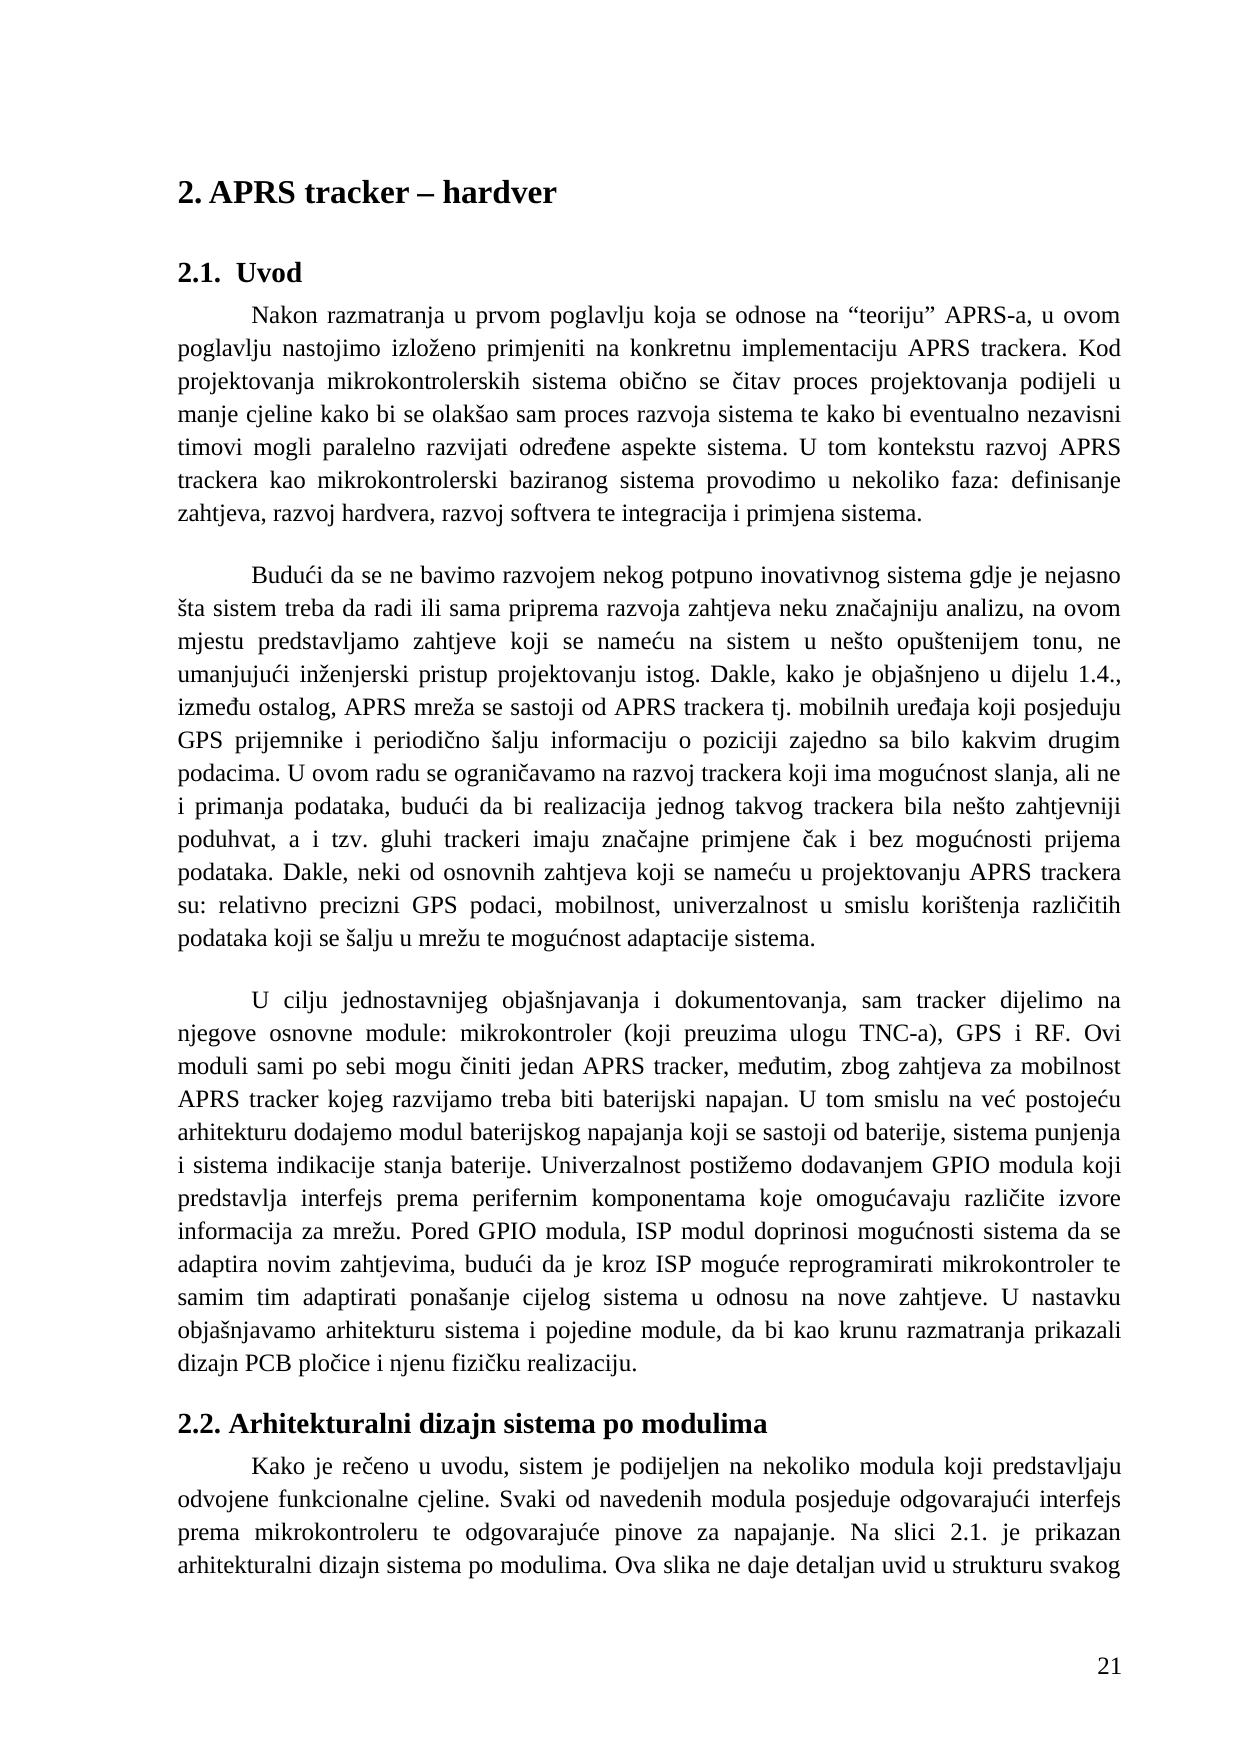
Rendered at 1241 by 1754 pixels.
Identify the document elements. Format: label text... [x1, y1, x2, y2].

subtitle 2. APRS tracker – hardver [177, 173, 1122, 211]
subtitle 2.2. Arhitekturalni dizajn sistema po modulima [177, 1406, 1122, 1440]
text U cilju jednostavnijeg objašnjavanja i dokumentovanja, sam tracker dijelimo na njegove osnovne module: mikrokontroler (koji preuzima ulogu TNC-a), GPS i RF. Ovi moduli sami po sebi mogu činiti jedan APRS tracker, međutim, zbog zahtjeva za mobilnost APRS tracker kojeg razvijamo treba biti baterijski napajan. U tom smislu na već postojeću arhitekturu dodajemo modul baterijskog napajanja koji se sastoji od baterije, sistema punjenja i sistema indikacije stanja baterije. Univerzalnost postižemo dodavanjem GPIO modula koji predstavlja interfejs prema perifernim komponentama koje omogućavaju različite izvore informacija za mrežu. Pored GPIO modula, ISP modul doprinosi mogućnosti sistema da se adaptira novim zahtjevima, budući da je kroz ISP moguće reprogramirati mikrokontroler te samim tim adaptirati ponašanje cijelog sistema u odnosu na nove zahtjeve. U nastavku objašnjavamo arhitekturu sistema i pojedine module, da bi kao krunu razmatranja prikazali dizajn PCB pločice i njenu fizičku realizaciju. [177, 985, 1122, 1377]
subtitle 2.1. Uvod [177, 255, 1122, 289]
text Budući da se ne bavimo razvojem nekog potpuno inovativnog sistema gdje je nejasno šta sistem treba da radi ili sama priprema razvoja zahtjeva neku značajniju analizu, na ovom mjestu predstavljamo zahtjeve koji se nameću na sistem u nešto opuštenijem tonu, ne umanjujući inženjerski pristup projektovanju istog. Dakle, kako je objašnjeno u dijelu 1.4., između ostalog, APRS mreža se sastoji od APRS trackera tj. mobilnih uređaja koji posjeduju GPS prijemnike i periodično šalju informaciju o poziciji zajedno sa bilo kakvim drugim podacima. U ovom radu se ograničavamo na razvoj trackera koji ima mogućnost slanja, ali ne i primanja podataka, budući da bi realizacija jednog takvog trackera bila nešto zahtjevniji poduhvat, a i tzv. gluhi trackeri imaju značajne primjene čak i bez mogućnosti prijema podataka. Dakle, neki od osnovnih zahtjeva koji se nameću u projektovanju APRS trackera su: relativno precizni GPS podaci, mobilnost, univerzalnost u smislu korištenja različitih podataka koji se šalju u mrežu te mogućnost adaptacije sistema. [177, 560, 1122, 952]
text Nakon razmatranja u prvom poglavlju koja se odnose na “teoriju” APRS-a, u ovom poglavlju nastojimo izloženo primjeniti na konkretnu implementaciju APRS trackera. Kod projektovanja mikrokontrolerskih sistema obično se čitav proces projektovanja podijeli u manje cjeline kako bi se olakšao sam proces razvoja sistema te kako bi eventualno nezavisni timovi mogli paralelno razvijati određene aspekte sistema. U tom kontekstu razvoj APRS trackera kao mikrokontrolerski baziranog sistema provodimo u nekoliko faza: definisanje zahtjeva, razvoj hardvera, razvoj softvera te integracija i primjena sistema. [177, 300, 1122, 527]
text Kako je rečeno u uvodu, sistem je podijeljen na nekoliko modula koji predstavljaju odvojene funkcionalne cjeline. Svaki od navedenih modula posjeduje odgovarajući interfejs prema mikrokontroleru te odgovarajuće pinove za napajanje. Na slici 2.1. je prikazan arhitekturalni dizajn sistema po modulima. Ova slika ne daje detaljan uvid u strukturu svakog [177, 1451, 1122, 1579]
